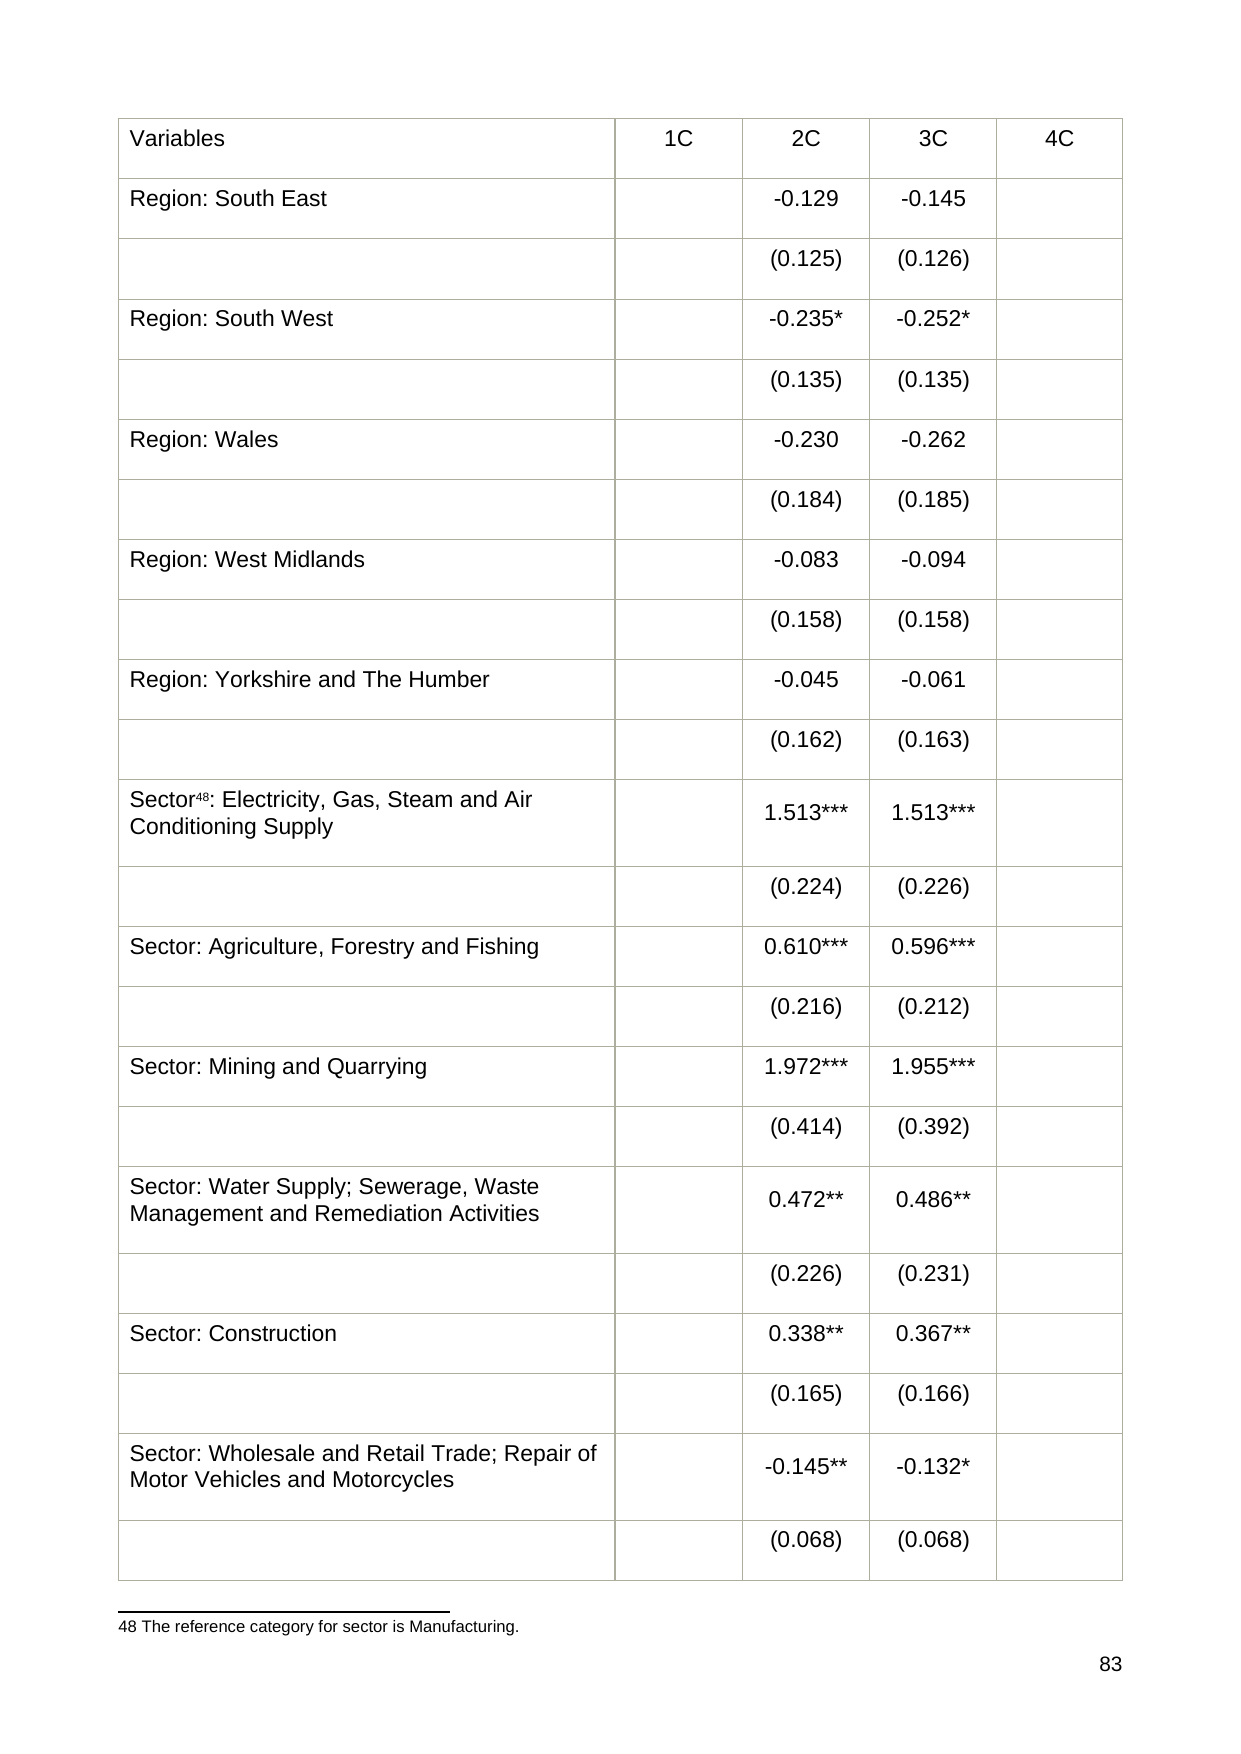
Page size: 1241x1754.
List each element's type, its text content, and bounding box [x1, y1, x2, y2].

table_cell 0.338** [743, 1314, 869, 1373]
table_cell -0.129 [743, 179, 869, 238]
table_cell [119, 360, 614, 419]
table_cell (0.163) [870, 720, 996, 779]
table_header 2C [743, 119, 869, 178]
table_cell [616, 927, 742, 986]
table_cell [616, 600, 742, 659]
table_cell [616, 300, 742, 358]
table_cell [119, 1374, 614, 1433]
table_cell [616, 540, 742, 599]
table_cell [997, 660, 1122, 719]
table_cell [997, 927, 1122, 986]
table_cell (0.392) [870, 1107, 996, 1166]
table_cell [119, 1521, 614, 1579]
table_cell -0.061 [870, 660, 996, 719]
table_cell Sector: Wholesale and Retail Trade; Repair of Motor Vehicles and Motorcycles [119, 1434, 614, 1519]
table_cell [997, 987, 1122, 1046]
table_cell -0.083 [743, 540, 869, 599]
table_cell [119, 239, 614, 298]
table_cell [997, 480, 1122, 539]
table_cell -0.045 [743, 660, 869, 719]
table_cell [616, 720, 742, 779]
table_cell -0.132* [870, 1434, 996, 1519]
table_cell [616, 1434, 742, 1519]
table_cell (0.212) [870, 987, 996, 1046]
table_cell Region: Wales [119, 420, 614, 479]
table_cell [119, 867, 614, 926]
table_cell 1.955*** [870, 1047, 996, 1106]
table_cell [119, 1107, 614, 1166]
table_cell 1.513*** [870, 780, 996, 866]
table_cell [616, 480, 742, 539]
table_header 4C [997, 119, 1122, 178]
table_cell -0.094 [870, 540, 996, 599]
table_cell (0.231) [870, 1254, 996, 1313]
table_cell Sector: Construction [119, 1314, 614, 1373]
table_cell [616, 239, 742, 298]
table_cell (0.158) [743, 600, 869, 659]
table_cell 1.972*** [743, 1047, 869, 1106]
table_cell [119, 1254, 614, 1313]
table_cell [997, 360, 1122, 419]
table_cell Region: Yorkshire and The Humber [119, 660, 614, 719]
table_cell (0.226) [870, 867, 996, 926]
table_cell [616, 179, 742, 238]
table_cell [616, 1107, 742, 1166]
table_cell [997, 1047, 1122, 1106]
table_cell (0.165) [743, 1374, 869, 1433]
table_cell (0.185) [870, 480, 996, 539]
table_cell [997, 780, 1122, 866]
table_cell [119, 987, 614, 1046]
table_cell [616, 987, 742, 1046]
table_cell 0.472** [743, 1167, 869, 1253]
table_cell -0.262 [870, 420, 996, 479]
table_cell 0.486** [870, 1167, 996, 1253]
table_header 3C [870, 119, 996, 178]
table_cell Region: West Midlands [119, 540, 614, 599]
table_cell [997, 300, 1122, 358]
table_cell -0.252* [870, 300, 996, 358]
table_cell [616, 1047, 742, 1106]
table_cell [616, 1314, 742, 1373]
table_cell Region: South West [119, 300, 614, 358]
table_cell (0.158) [870, 600, 996, 659]
table_cell [119, 480, 614, 539]
table_cell [997, 1374, 1122, 1433]
table_cell [997, 1314, 1122, 1373]
table_cell (0.226) [743, 1254, 869, 1313]
table_cell [616, 1254, 742, 1313]
table_cell Sector: Electricity, Gas, Steam and Air Conditioning Supply [119, 780, 614, 866]
table_cell (0.162) [743, 720, 869, 779]
table_cell [616, 1374, 742, 1433]
table_cell [997, 1254, 1122, 1313]
table_cell Region: South East [119, 179, 614, 238]
table_cell [616, 660, 742, 719]
table_cell (0.125) [743, 239, 869, 298]
table_cell [997, 867, 1122, 926]
table_cell [997, 179, 1122, 238]
table_cell (0.135) [743, 360, 869, 419]
table_cell (0.184) [743, 480, 869, 539]
table_cell (0.224) [743, 867, 869, 926]
table_cell [997, 420, 1122, 479]
table_cell [997, 1521, 1122, 1579]
table_cell -0.230 [743, 420, 869, 479]
table_header 1C [616, 119, 742, 178]
table_cell (0.068) [870, 1521, 996, 1579]
table_cell 0.596*** [870, 927, 996, 986]
table_cell [616, 780, 742, 866]
table_cell [119, 720, 614, 779]
table_cell -0.145** [743, 1434, 869, 1519]
table_cell -0.235* [743, 300, 869, 358]
table_cell [119, 600, 614, 659]
table_cell [616, 420, 742, 479]
table_cell 1.513*** [743, 780, 869, 866]
table_cell Sector: Water Supply; Sewerage, Waste Management and Remediation Activities [119, 1167, 614, 1253]
table_cell -0.145 [870, 179, 996, 238]
table_cell [997, 1107, 1122, 1166]
table_cell [997, 600, 1122, 659]
table_cell [616, 360, 742, 419]
table_cell [997, 1167, 1122, 1253]
table_cell Sector: Agriculture, Forestry and Fishing [119, 927, 614, 986]
table_cell 0.610*** [743, 927, 869, 986]
table_cell [997, 239, 1122, 298]
table_cell [616, 867, 742, 926]
table_cell (0.166) [870, 1374, 996, 1433]
table_cell [616, 1167, 742, 1253]
table_cell [997, 1434, 1122, 1519]
table_cell [997, 540, 1122, 599]
table_cell (0.414) [743, 1107, 869, 1166]
table_cell (0.126) [870, 239, 996, 298]
table_cell [616, 1521, 742, 1579]
table_cell (0.068) [743, 1521, 869, 1579]
table_cell (0.135) [870, 360, 996, 419]
table_cell Sector: Mining and Quarrying [119, 1047, 614, 1106]
table_header Variables [119, 119, 614, 178]
table_cell (0.216) [743, 987, 869, 1046]
table_cell 0.367** [870, 1314, 996, 1373]
table_cell [997, 720, 1122, 779]
